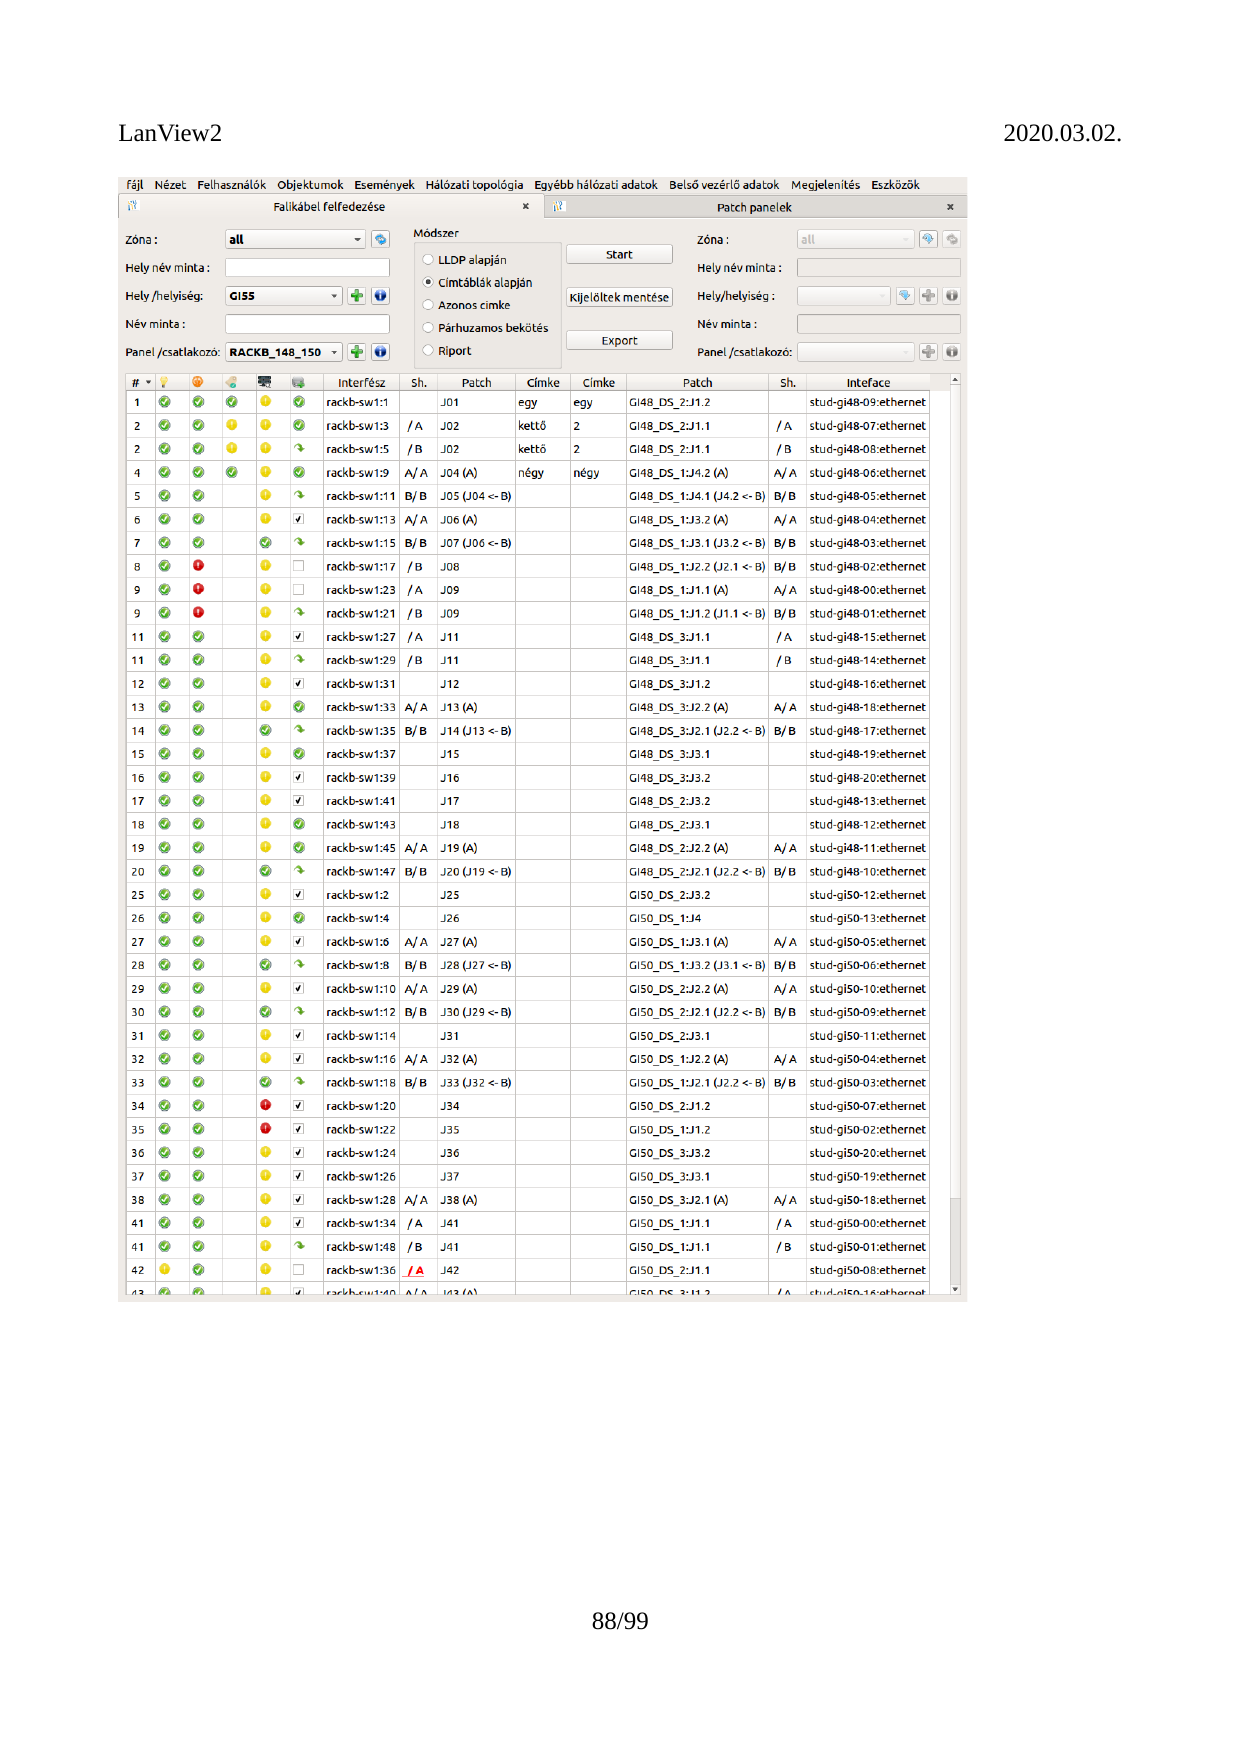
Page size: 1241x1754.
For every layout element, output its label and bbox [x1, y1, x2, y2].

picture [118, 177, 968, 1302]
